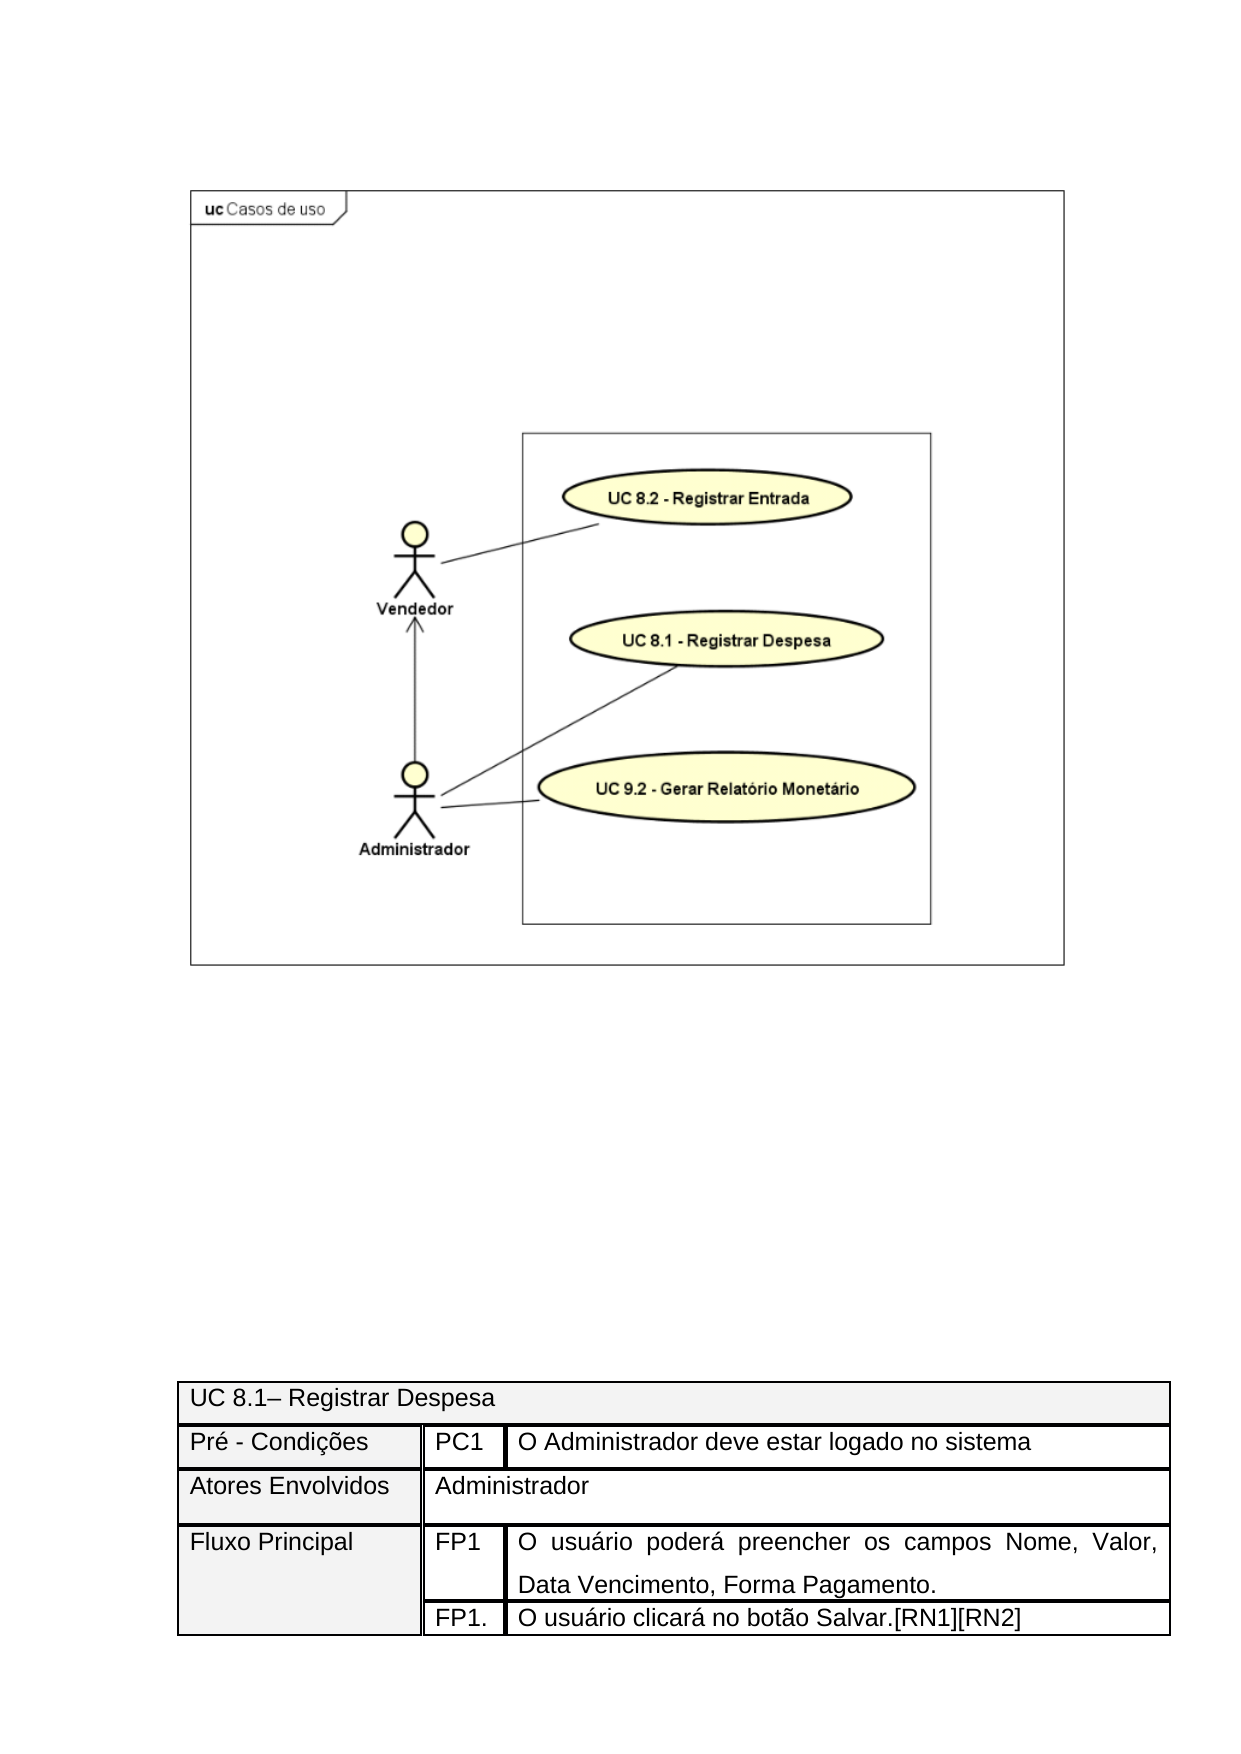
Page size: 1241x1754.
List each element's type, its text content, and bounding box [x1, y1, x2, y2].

table_cell O usuário clicará no botão Salvar.[RN1][RN2] [508, 1603, 1169, 1634]
table_cell Administrador [425, 1471, 1169, 1523]
table_cell Atores Envolvidos [179, 1471, 420, 1523]
table_cell PC1 [425, 1427, 503, 1467]
table_cell Fluxo Principal [179, 1527, 420, 1634]
table_cell FP1 [425, 1527, 503, 1599]
table_header UC 8.1– Registrar Despesa [179, 1383, 1169, 1423]
table_cell FP1. [425, 1603, 503, 1634]
table_cell Pré - Condições [179, 1427, 420, 1467]
table_cell O usuário poderá preencher os campos Nome, Valor, Data Vencimento, Forma Pagamento. [508, 1527, 1169, 1599]
table_cell O Administrador deve estar logado no sistema [508, 1427, 1169, 1467]
